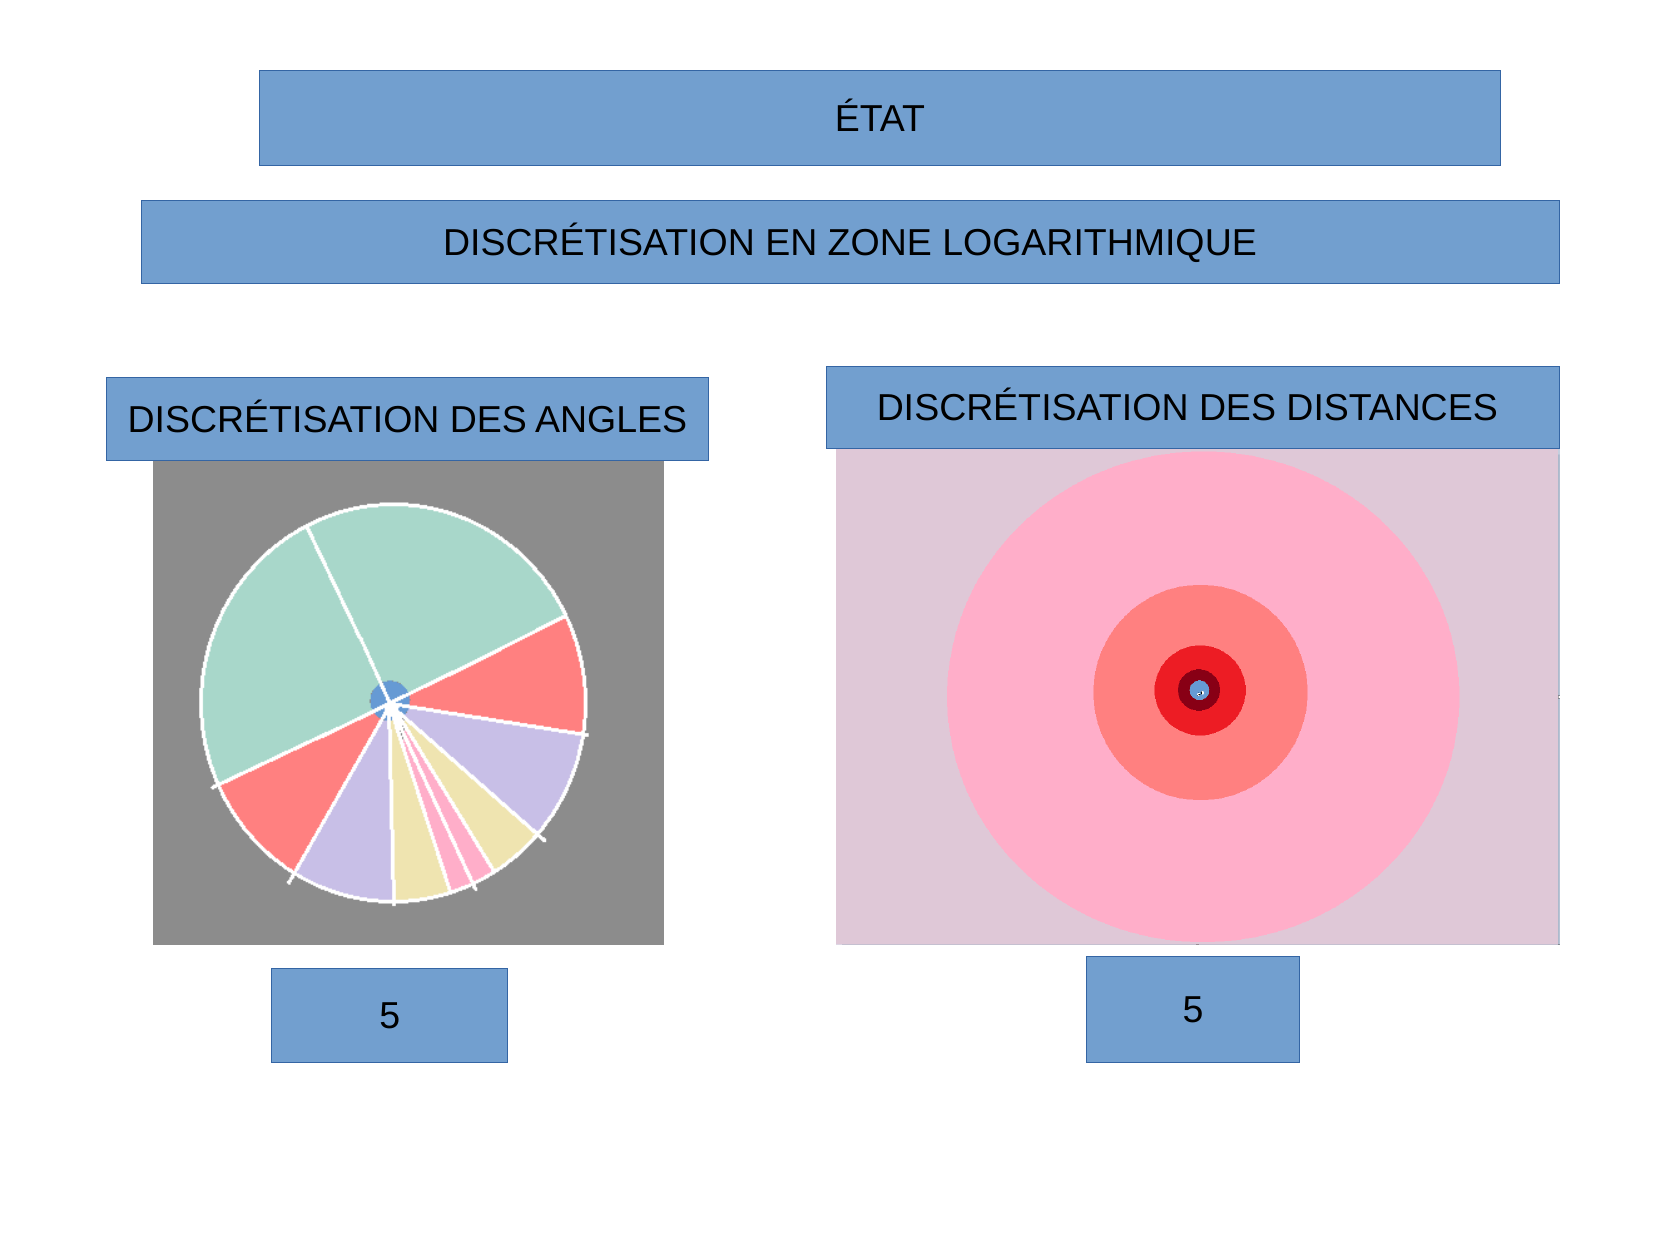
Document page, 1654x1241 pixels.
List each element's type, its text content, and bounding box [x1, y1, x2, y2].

text_box DISCRÉTISATION EN ZONE LOGARITHMIQUE [141, 200, 1560, 284]
text_box DISCRÉTISATION DES DISTANCES [826, 366, 1560, 449]
text_box ÉTAT [259, 70, 1501, 166]
text_box DISCRÉTISATION DES ANGLES [106, 377, 709, 461]
text_box 5 [1086, 956, 1300, 1063]
picture [836, 449, 1560, 945]
text_box 5 [271, 968, 508, 1063]
picture [153, 461, 664, 945]
